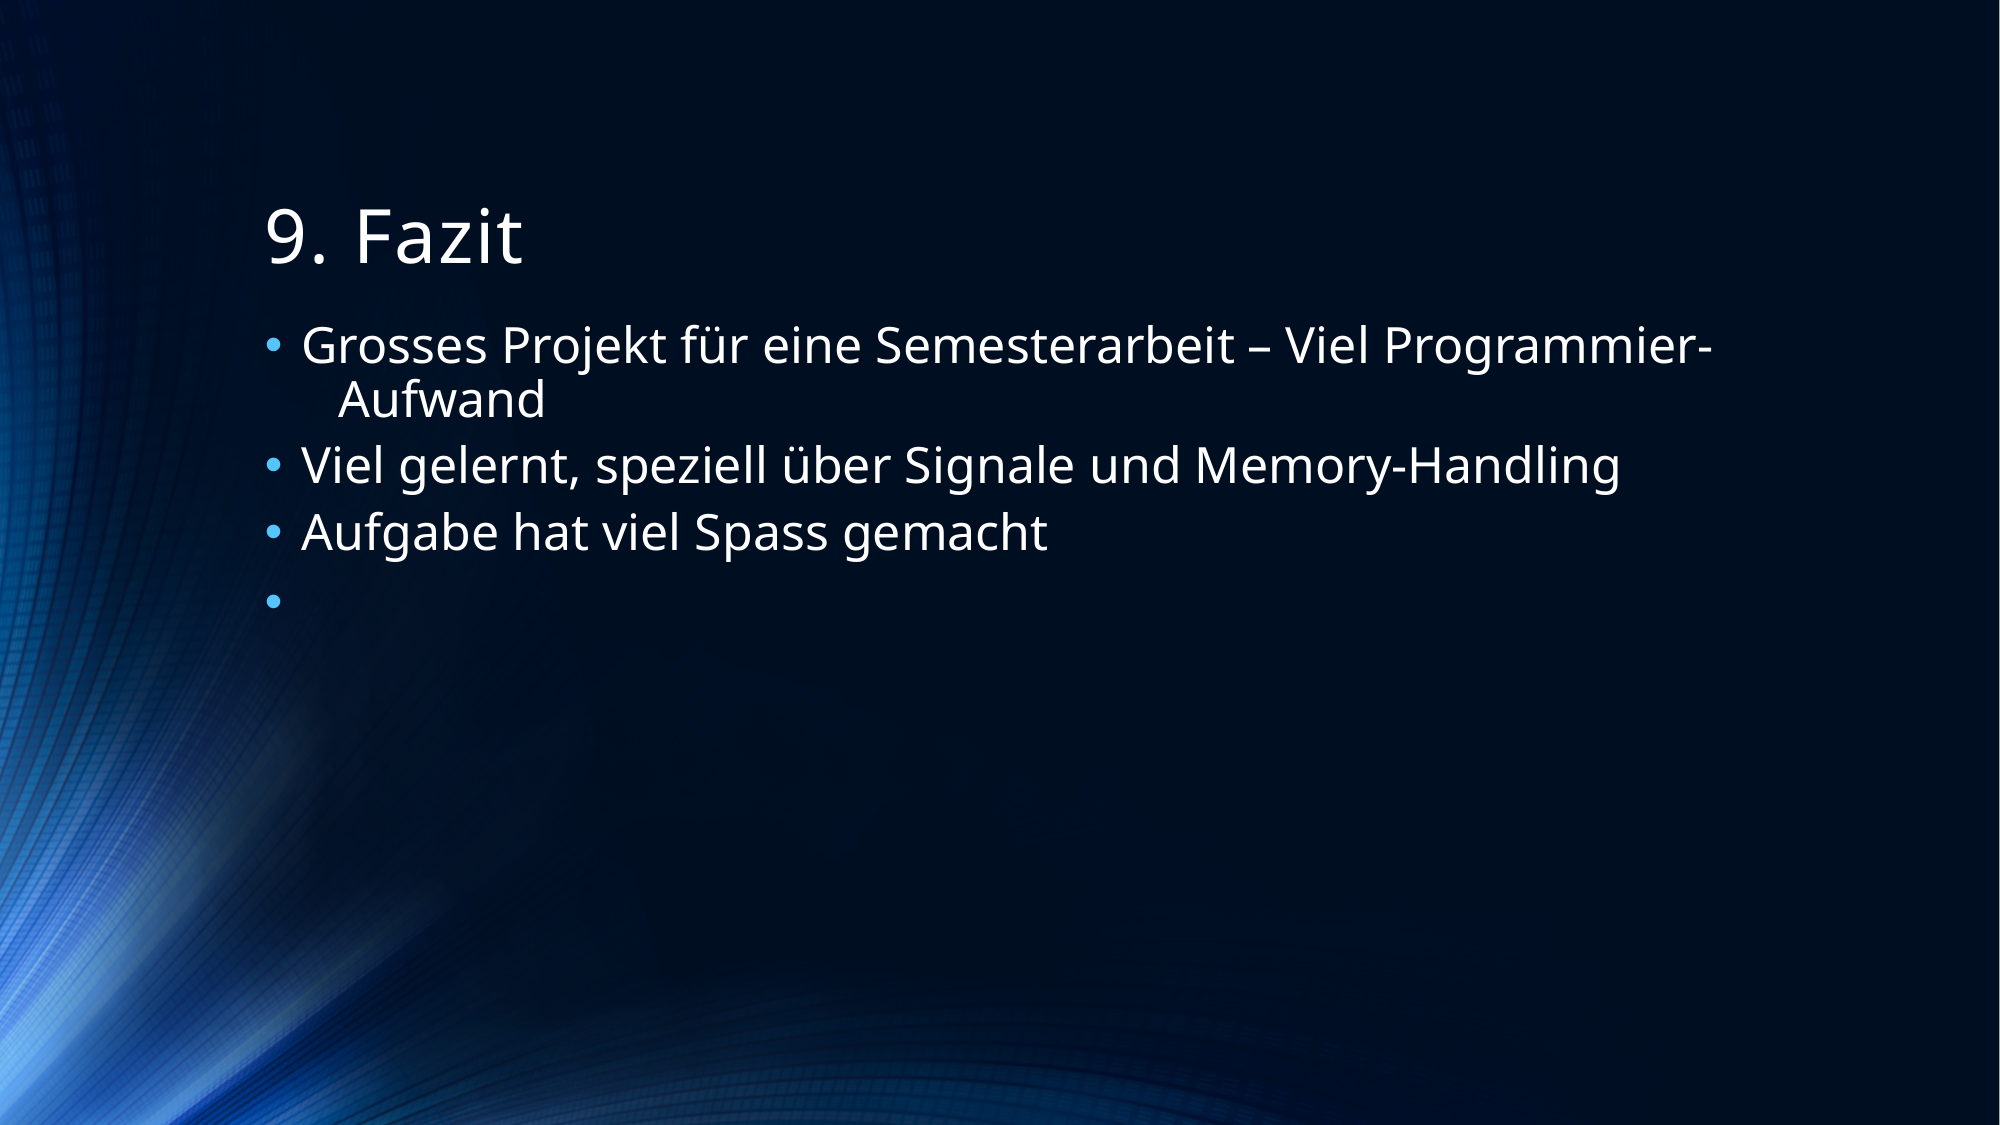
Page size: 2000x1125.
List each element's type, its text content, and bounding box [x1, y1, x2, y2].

list Grosses Projekt für eine Semesterarbeit – Viel Programmier-Aufwand Viel gelernt, speziell über Signale und Memory-Handling Aufgabe hat viel Spass gemacht [249, 312, 1749, 988]
title 9. Fazit [249, 62, 1750, 288]
